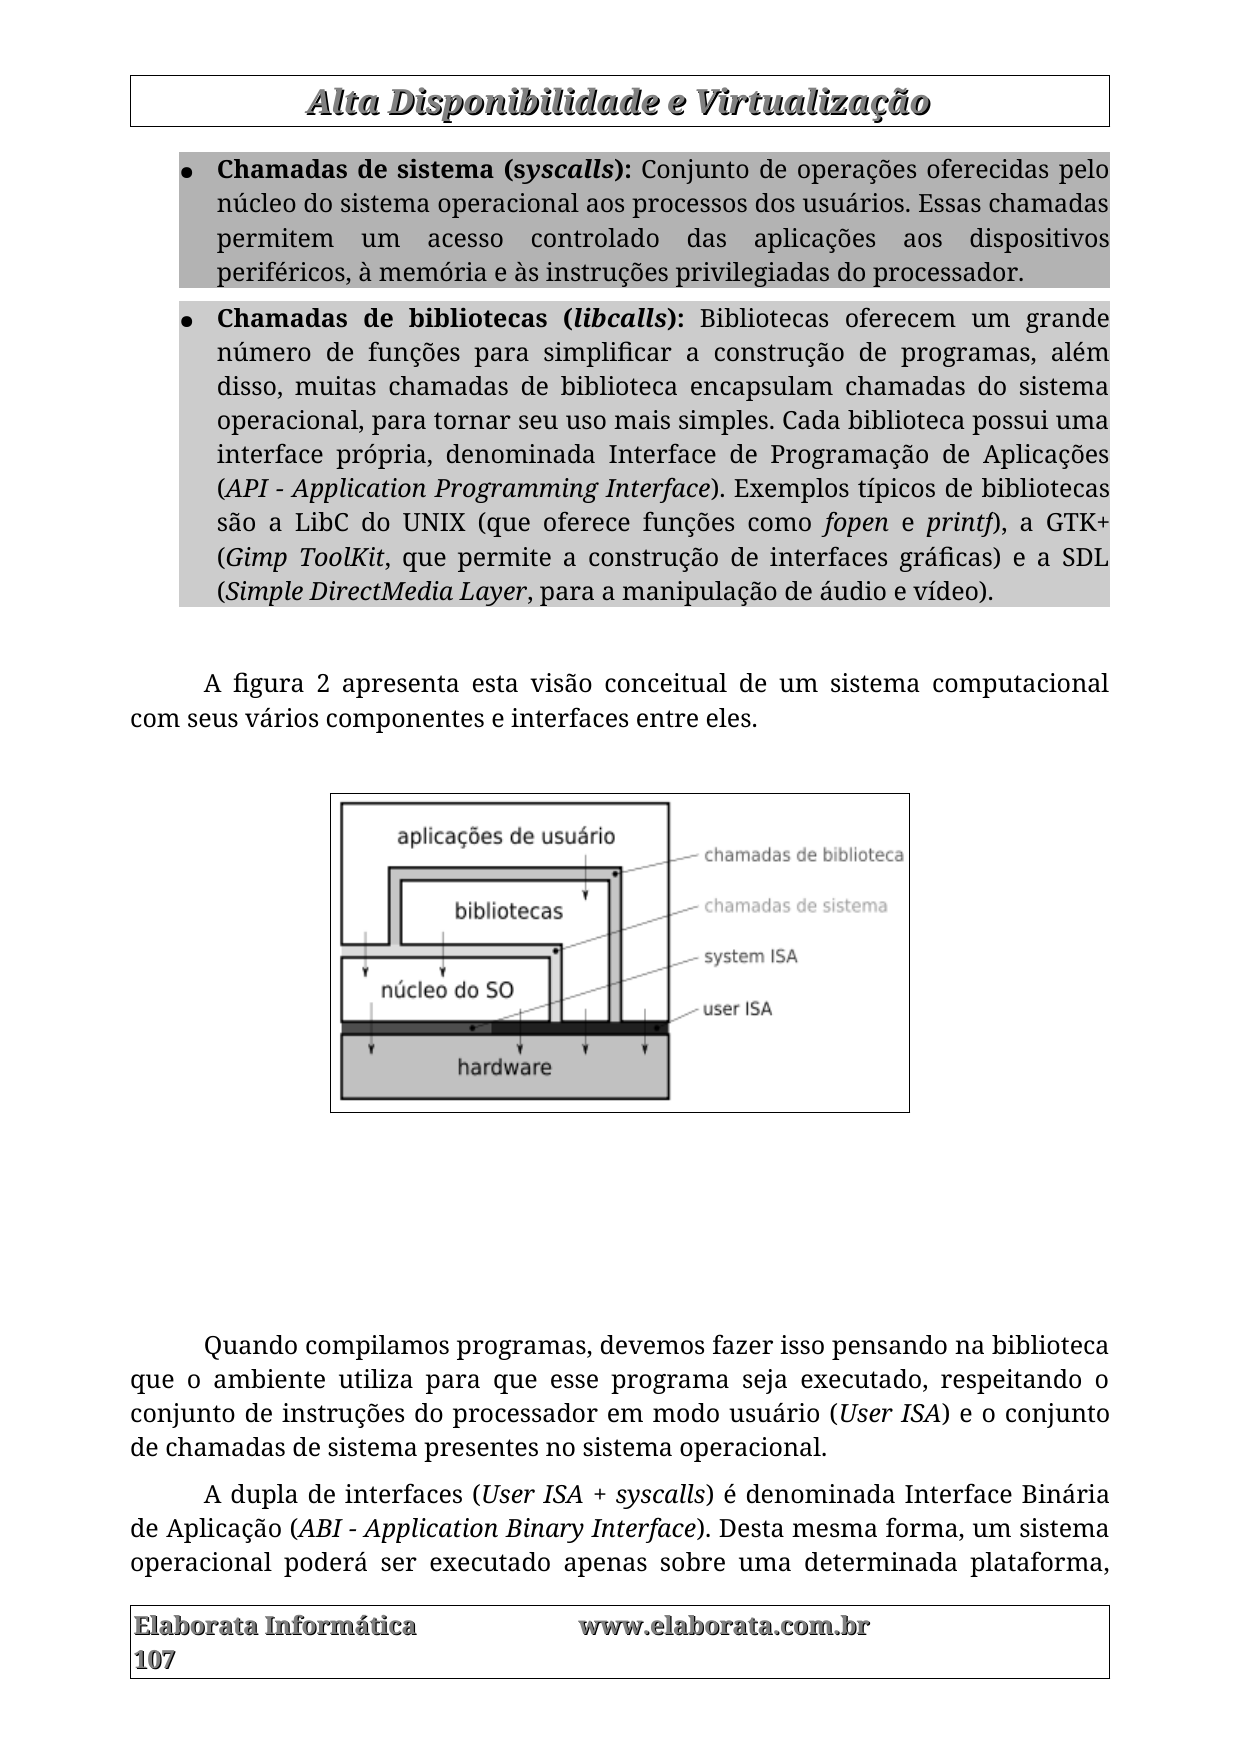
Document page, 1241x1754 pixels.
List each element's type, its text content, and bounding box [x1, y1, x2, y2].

list Chamadas de sistema (syscalls): Conjunto de operações oferecidas pelo núcleo do sistema operacional aos processos dos usuários. Essas chamadas permitem um acesso controlado das aplicações aos dispositivos periféricos, à memória e às instruções privilegiadas do processador. [179, 152, 1110, 288]
text Quando compilamos programas, devemos fazer isso pensando na biblioteca que o ambiente utiliza para que esse programa seja executado, respeitando o conjunto de instruções do processador em modo usuário (User ISA) e o conjunto de chamadas de sistema presentes no sistema operacional. [130, 1328, 1110, 1464]
list Chamadas de bibliotecas (libcalls): Bibliotecas oferecem um grande número de funções para simplificar a construção de programas, além disso, muitas chamadas de biblioteca encapsulam chamadas do sistema operacional, para tornar seu uso mais simples. Cada biblioteca possui uma interface própria, denominada Interface de Programação de Aplicações (API - Application Programming Interface). Exemplos típicos de bibliotecas são a LibC do UNIX (que oferece funções como fopen e printf), a GTK+ (Gimp ToolKit, que permite a construção de interfaces gráficas) e a SDL (Simple DirectMedia Layer, para a manipulação de áudio e vídeo). [179, 301, 1110, 607]
text A dupla de interfaces (User ISA + syscalls) é denominada Interface Binária de Aplicação (ABI - Application Binary Interface). Desta mesma forma, um sistema operacional poderá ser executado apenas sobre uma determinada plataforma, [130, 1477, 1110, 1579]
text A figura 2 apresenta esta visão conceitual de um sistema computacional com seus vários componentes e interfaces entre eles. [130, 666, 1110, 734]
